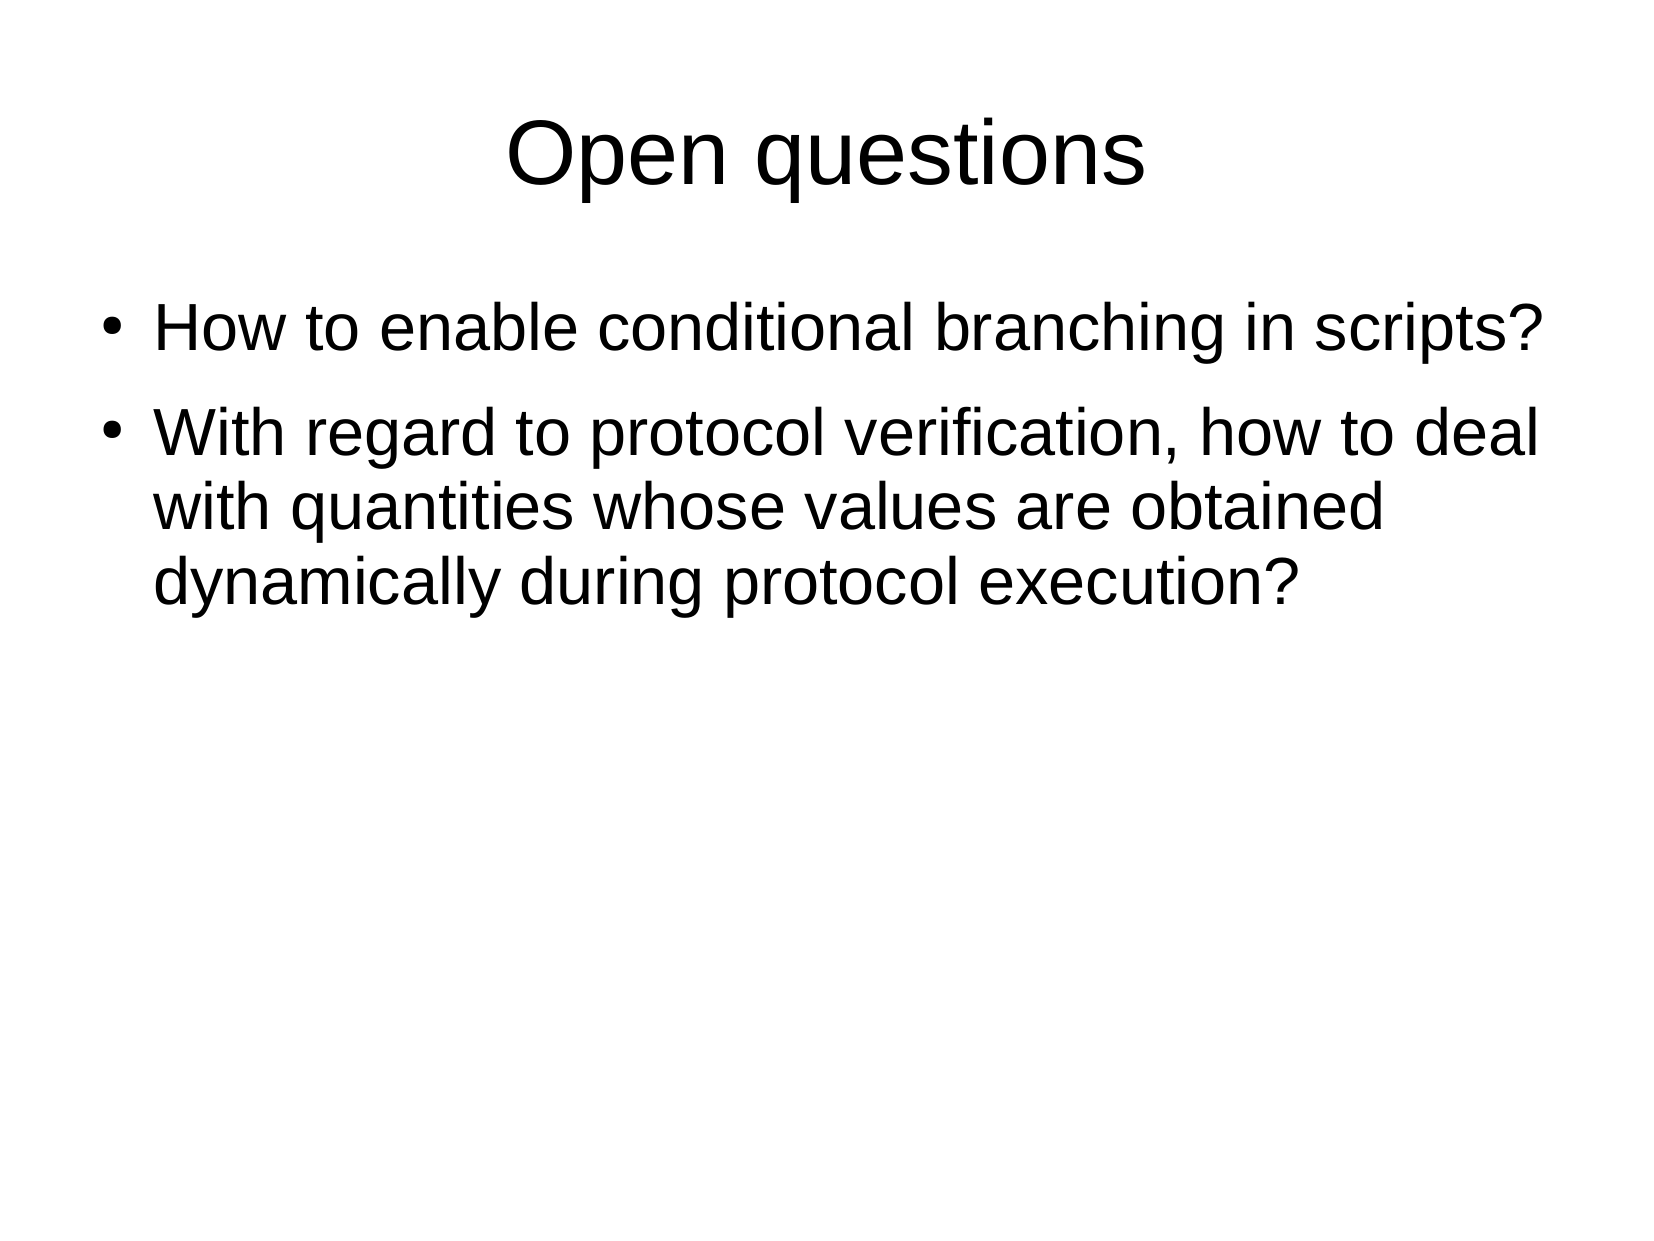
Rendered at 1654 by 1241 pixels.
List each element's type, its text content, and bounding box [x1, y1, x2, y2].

title Open questions [82, 56, 1571, 250]
list How to enable conditional branching in scripts? With regard to protocol verification, how to deal with quantities whose values are obtained dynamically during protocol execution? [82, 290, 1571, 1109]
